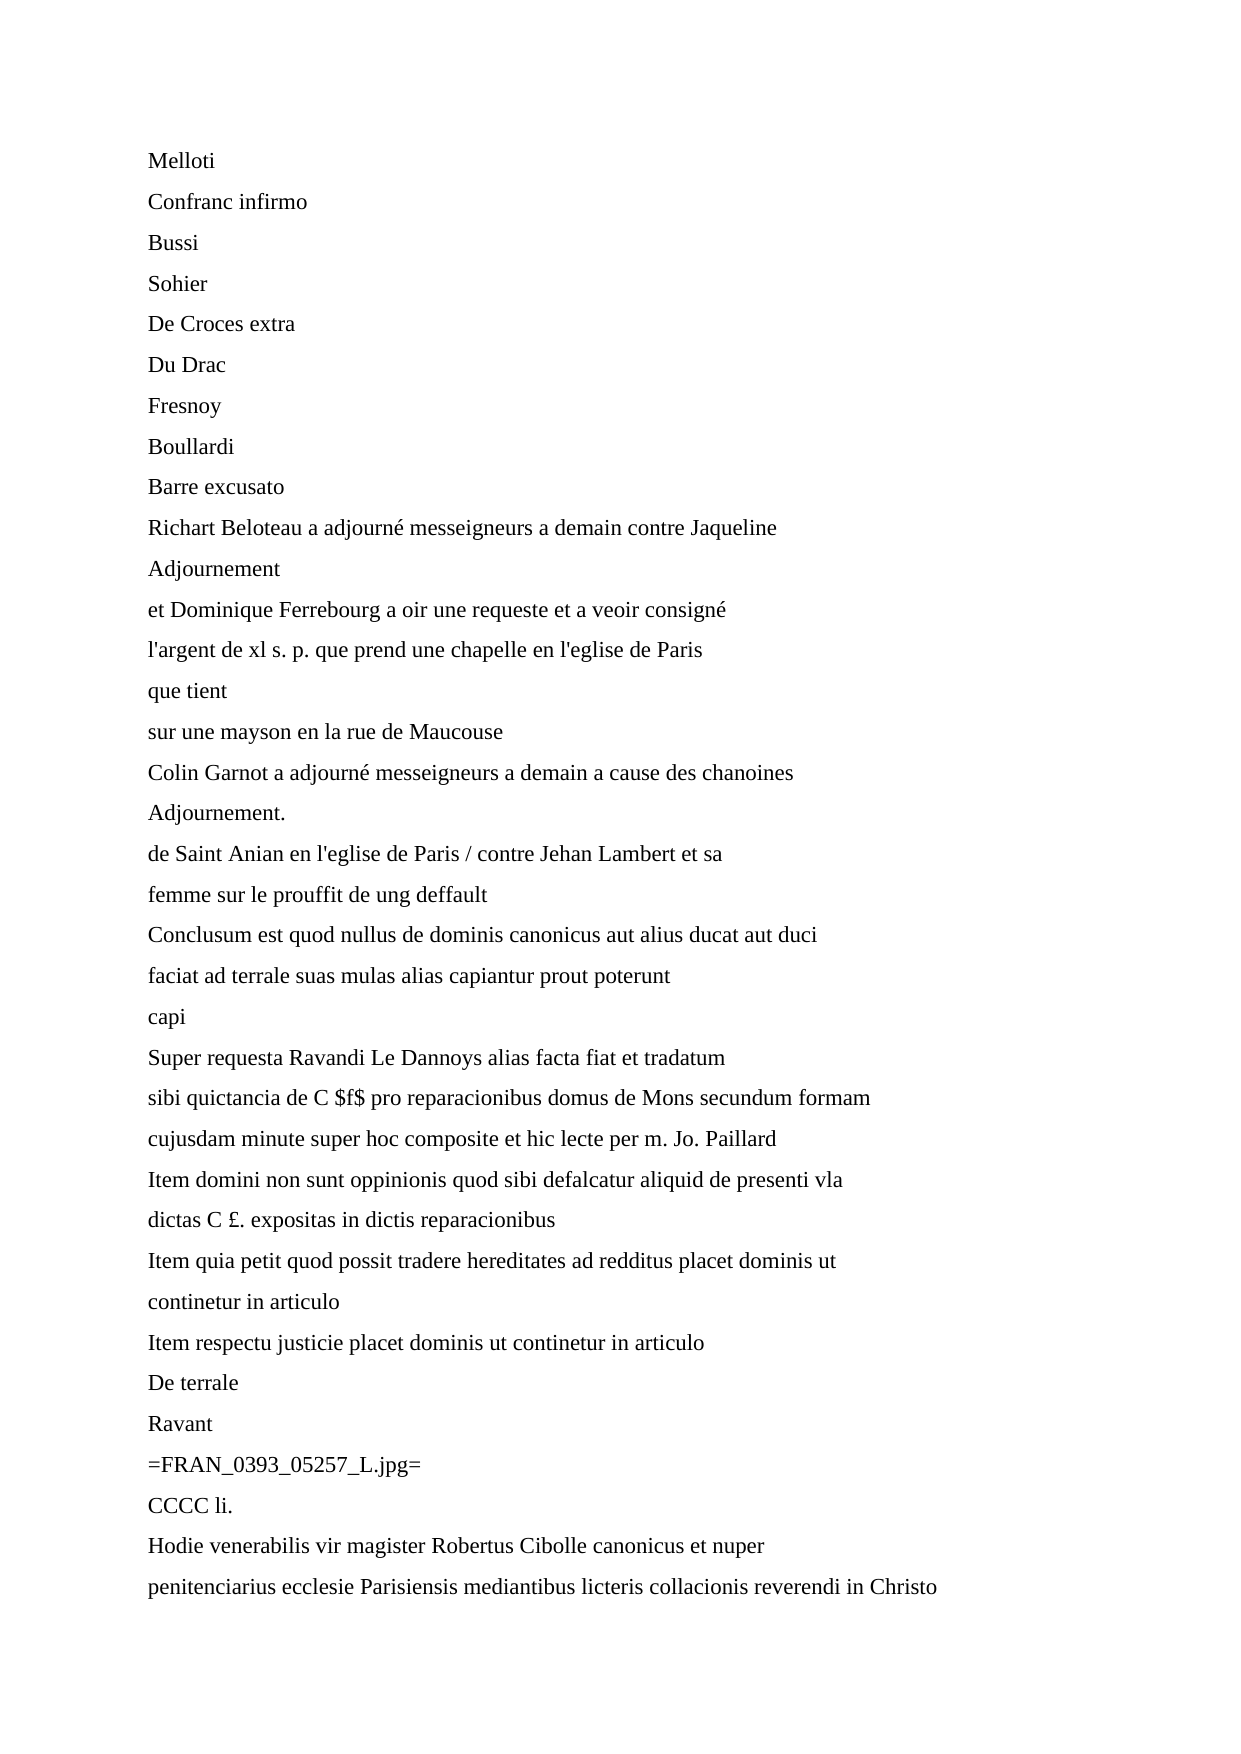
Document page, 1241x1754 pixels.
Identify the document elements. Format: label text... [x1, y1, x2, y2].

text sur une mayson en la rue de Maucouse [148, 718, 1093, 744]
text Boullardi [148, 433, 1093, 459]
text l'argent de xl s. p. que prend une chapelle en l'eglise de Paris [148, 636, 1093, 663]
text que tient [148, 677, 1093, 703]
text Colin Garnot a adjourné messeigneurs a demain a cause des chanoines [148, 758, 1093, 785]
text Ravant [148, 1410, 1093, 1437]
text Melloti [148, 148, 1093, 174]
text De Croces extra [148, 311, 1093, 337]
text De terrale [148, 1369, 1093, 1396]
text Bussi [148, 229, 1093, 255]
text Confranc infirmo [148, 188, 1093, 215]
text Sohier [148, 270, 1093, 296]
text capi [148, 1003, 1093, 1029]
text Adjournement [148, 555, 1093, 581]
text Hodie venerabilis vir magister Robertus Cibolle canonicus et nuper [148, 1532, 1093, 1559]
text dictas C £. expositas in dictis reparacionibus [148, 1207, 1093, 1233]
text Barre excusato [148, 473, 1093, 500]
text continetur in articulo [148, 1288, 1093, 1314]
text CCCC li. [148, 1492, 1093, 1518]
text sibi quictancia de C $f$ pro reparacionibus domus de Mons secundum formam [148, 1084, 1093, 1111]
text =FRAN_0393_05257_L.jpg= [148, 1451, 1093, 1477]
text Adjournement. [148, 799, 1093, 826]
text Fresnoy [148, 392, 1093, 418]
text penitenciarius ecclesie Parisiensis mediantibus licteris collacionis reverendi in Christo [148, 1573, 1093, 1599]
text Du Drac [148, 351, 1093, 378]
text de Saint Anian en l'eglise de Paris / contre Jehan Lambert et sa [148, 840, 1093, 866]
text Richart Beloteau a adjourné messeigneurs a demain contre Jaqueline [148, 514, 1093, 541]
text femme sur le prouffit de ung deffault [148, 881, 1093, 907]
text et Dominique Ferrebourg a oir une requeste et a veoir consigné [148, 596, 1093, 622]
text faciat ad terrale suas mulas alias capiantur prout poterunt [148, 962, 1093, 988]
text cujusdam minute super hoc composite et hic lecte per m. Jo. Paillard [148, 1125, 1093, 1151]
text Item respectu justicie placet dominis ut continetur in articulo [148, 1329, 1093, 1355]
text Item domini non sunt oppinionis quod sibi defalcatur aliquid de presenti vla [148, 1166, 1093, 1192]
text Item quia petit quod possit tradere hereditates ad redditus placet dominis ut [148, 1247, 1093, 1274]
text Super requesta Ravandi Le Dannoys alias facta fiat et tradatum [148, 1044, 1093, 1070]
text Conclusum est quod nullus de dominis canonicus aut alius ducat aut duci [148, 921, 1093, 948]
